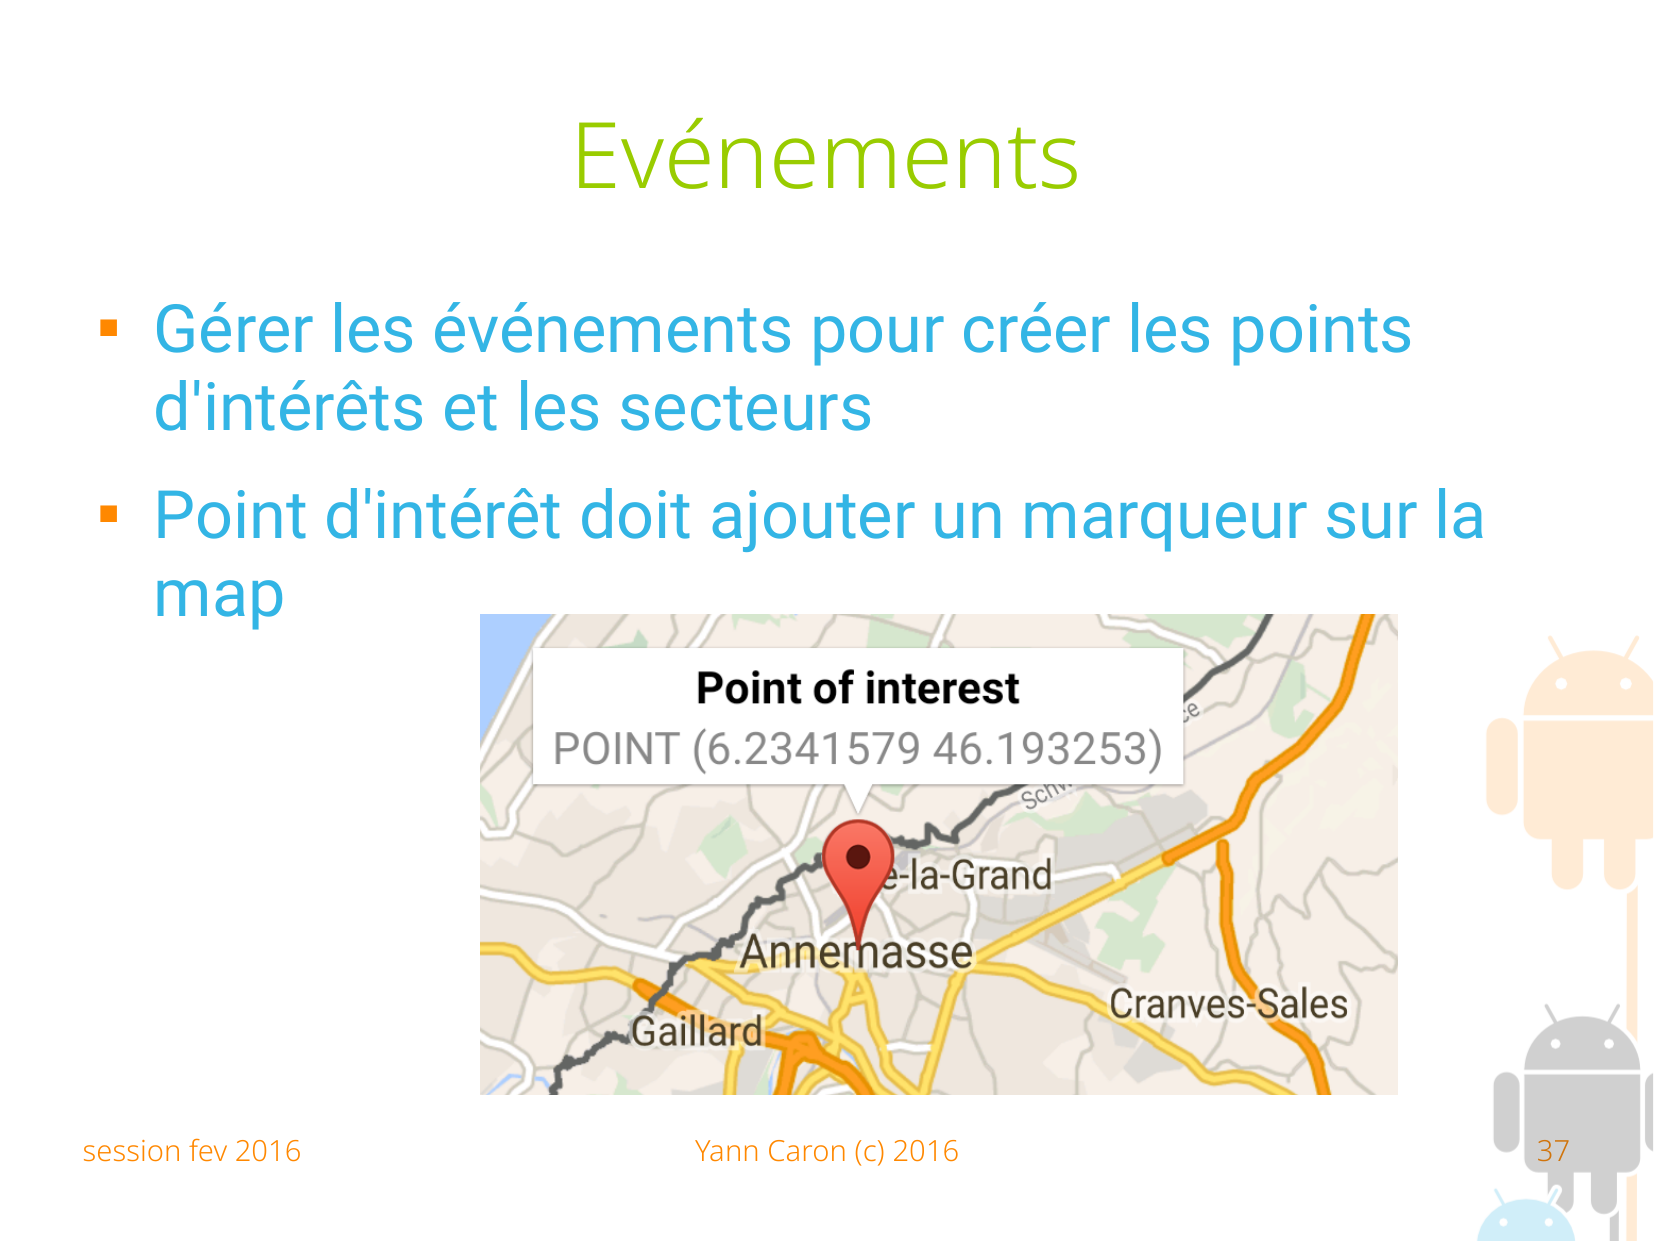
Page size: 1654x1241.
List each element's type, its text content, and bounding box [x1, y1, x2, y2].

picture [240, 423, 1654, 1241]
list Gérer les événements pour créer les points d'intérêts et les secteurs Point d'intérêt doit ajouter un marqueur sur la map [82, 290, 1571, 1010]
title Evénements [82, 49, 1571, 257]
